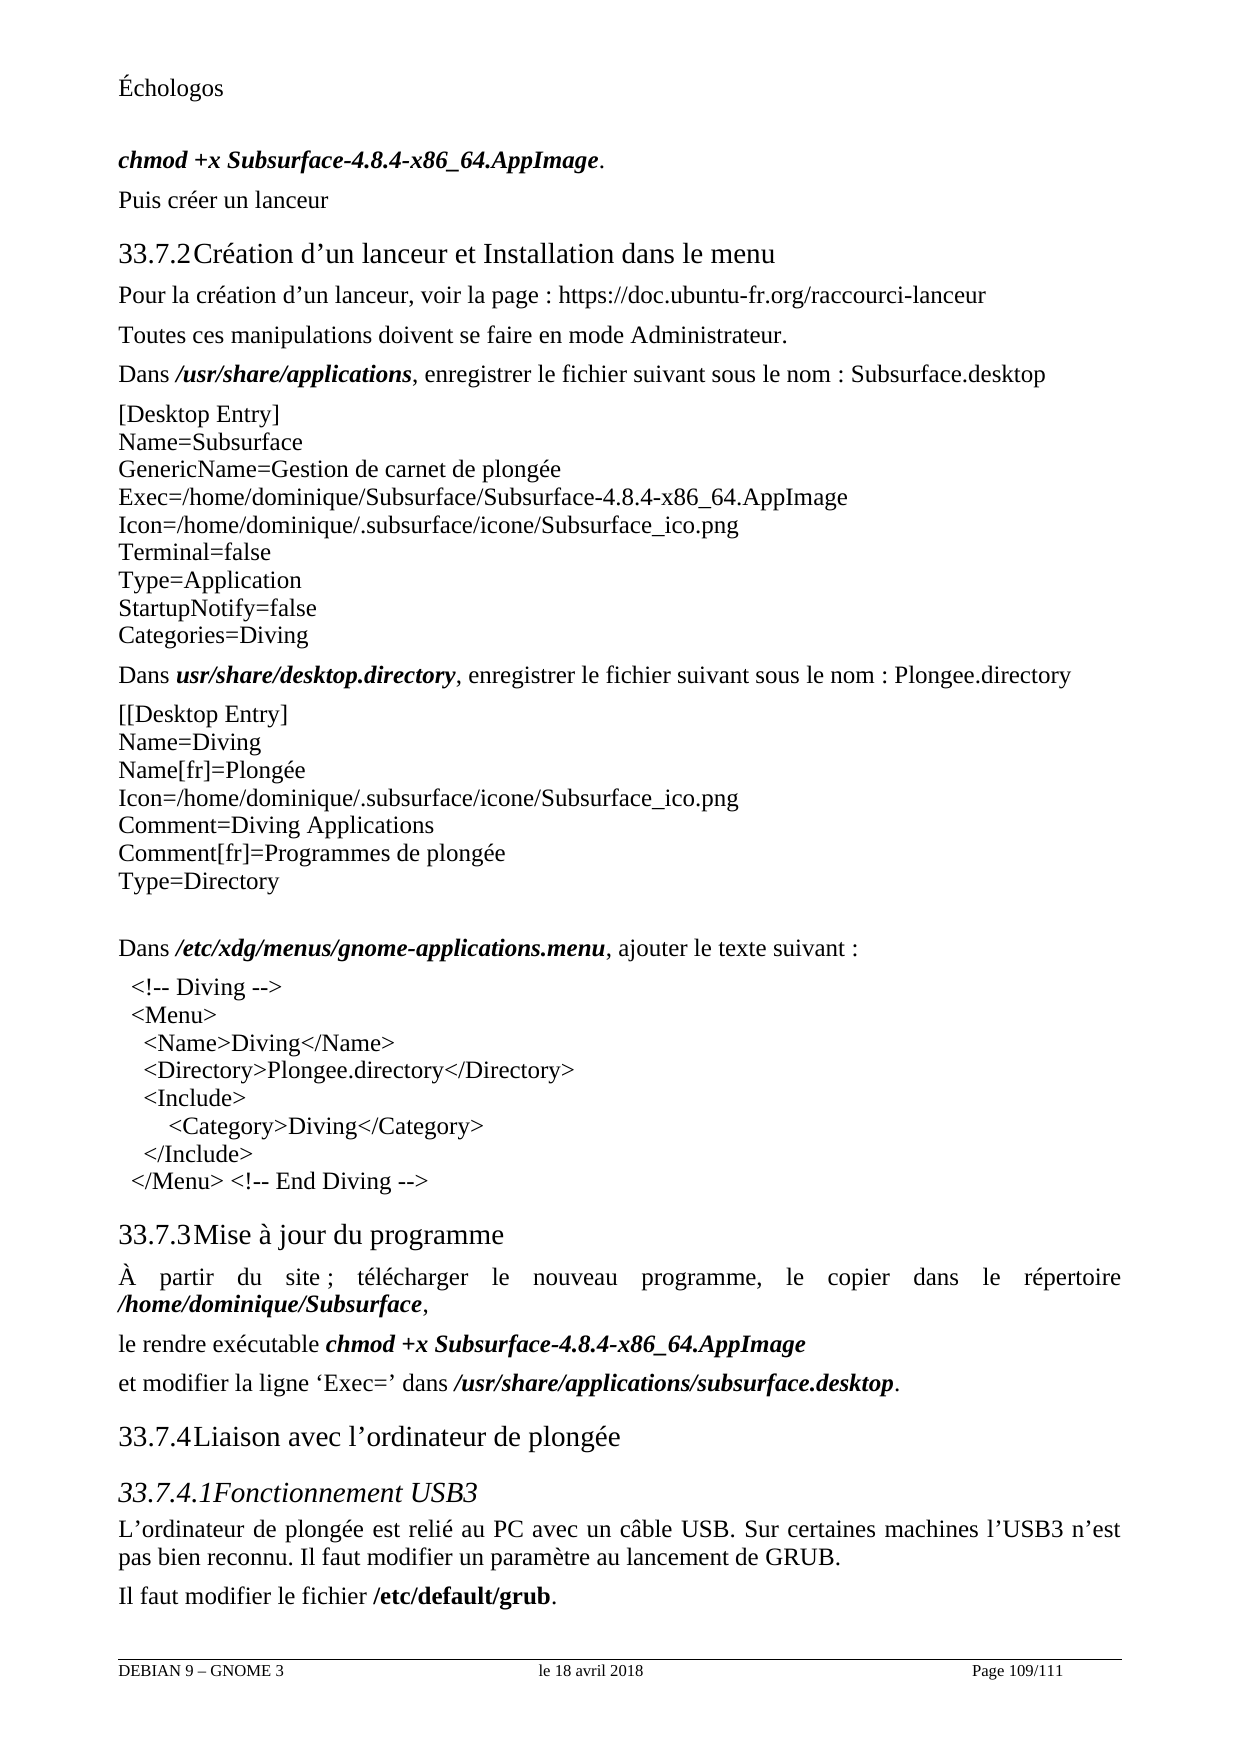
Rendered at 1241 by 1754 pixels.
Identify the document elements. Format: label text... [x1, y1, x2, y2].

text Type=Application [118, 566, 1122, 594]
text </Include> [118, 1140, 1122, 1167]
text Comment=Diving Applications [118, 811, 1122, 839]
text <Name>Diving</Name> [118, 1029, 1122, 1057]
text Pour la création d’un lanceur, voir la page : https://doc.ubuntu-fr.org/raccourci-lanceur [118, 281, 1122, 309]
text Name[fr]=Plongée [118, 756, 1122, 784]
text Il faut modifier le fichier /etc/default/grub. [118, 1582, 1122, 1610]
text [[Desktop Entry] [118, 701, 1122, 728]
text À partir du site ; télécharger le nouveau programme, le copier dans le répertoire /home/dominique/Subsurface, [118, 1263, 1122, 1318]
text Comment[fr]=Programmes de plongée [118, 839, 1122, 867]
text Icon=/home/dominique/.subsurface/icone/Subsurface_ico.png [118, 511, 1122, 538]
text Icon=/home/dominique/.subsurface/icone/Subsurface_ico.png [118, 784, 1122, 811]
text L’ordinateur de plongée est relié au PC avec un câble USB. Sur certaines machines l’USB3 n’est pas bien reconnu. Il faut modifier un paramètre au lancement de GRUB. [118, 1515, 1122, 1570]
text Exec=/home/dominique/Subsurface/Subsurface-4.8.4-x86_64.AppImage [118, 483, 1122, 511]
text [Desktop Entry] [118, 400, 1122, 428]
text Dans /usr/share/applications, enregistrer le fichier suivant sous le nom : Subsurface.desktop [118, 360, 1122, 388]
text Type=Directory [118, 867, 1122, 894]
text Dans usr/share/desktop.directory, enregistrer le fichier suivant sous le nom : Plongee.directory [118, 661, 1122, 689]
text <!-- Diving --> [118, 973, 1122, 1001]
text <Menu> [118, 1001, 1122, 1029]
text GenericName=Gestion de carnet de plongée [118, 455, 1122, 483]
text chmod +x Subsurface-4.8.4-x86_64.AppImage. [118, 147, 1122, 174]
subtitle Création d’un lanceur et Installation dans le menu [118, 237, 1122, 270]
subtitle Mise à jour du programme [118, 1219, 1122, 1251]
text <Directory>Plongee.directory</Directory> [118, 1057, 1122, 1084]
text Name=Diving [118, 728, 1122, 756]
text <Category>Diving</Category> [118, 1112, 1122, 1140]
text Categories=Diving [118, 622, 1122, 649]
subtitle Fonctionnement USB3 [118, 1477, 1122, 1509]
text </Menu> <!-- End Diving --> [118, 1167, 1122, 1195]
text Name=Subsurface [118, 428, 1122, 455]
text Puis créer un lanceur [118, 186, 1122, 214]
text le rendre exécutable chmod +x Subsurface-4.8.4-x86_64.AppImage [118, 1330, 1122, 1358]
text Toutes ces manipulations doivent se faire en mode Administrateur. [118, 321, 1122, 349]
text Terminal=false [118, 538, 1122, 566]
text et modifier la ligne ‘Exec=’ dans /usr/share/applications/subsurface.desktop. [118, 1369, 1122, 1397]
text <Include> [118, 1084, 1122, 1112]
text StartupNotify=false [118, 594, 1122, 622]
text Dans /etc/xdg/menus/gnome-applications.menu, ajouter le texte suivant : [118, 934, 1122, 962]
subtitle Liaison avec l’ordinateur de plongée [118, 1421, 1122, 1453]
